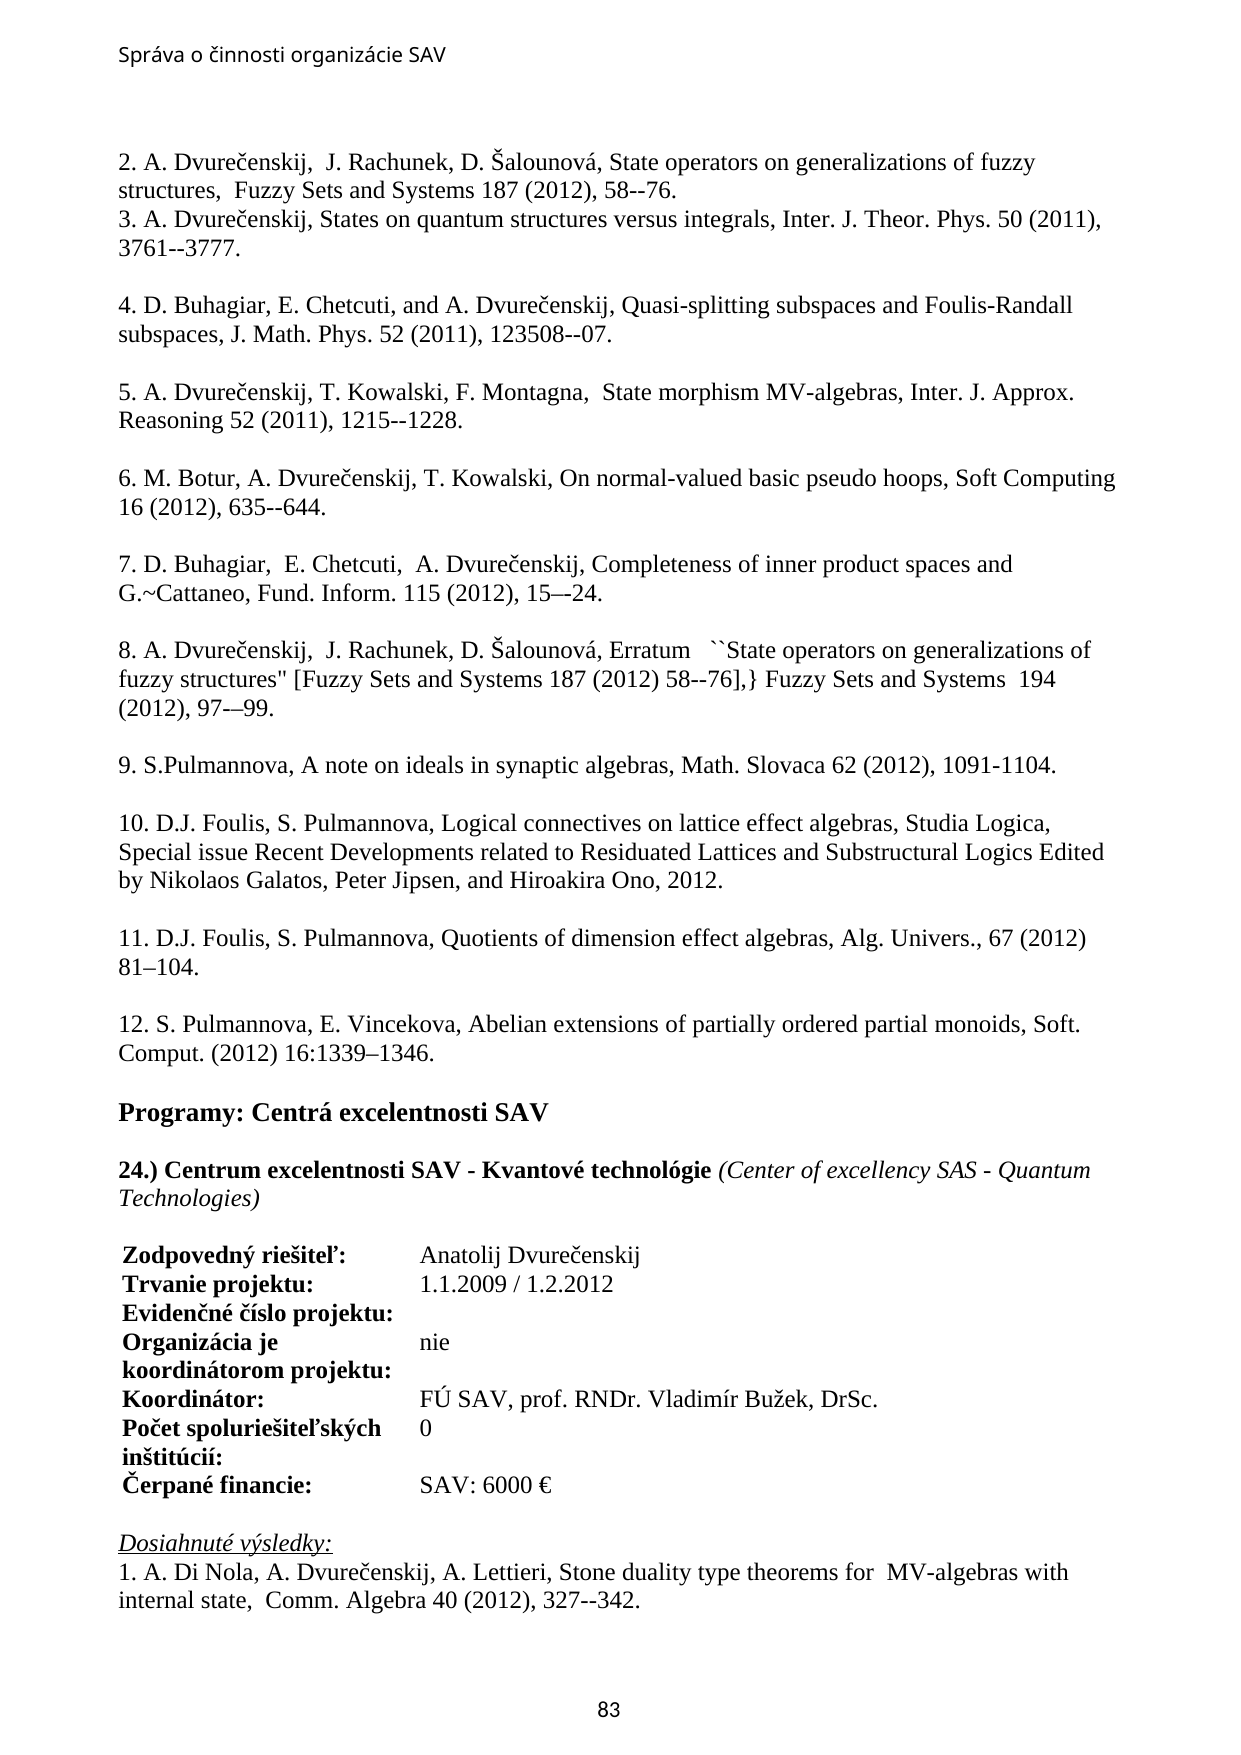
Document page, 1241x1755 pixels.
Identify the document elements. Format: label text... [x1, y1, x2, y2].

table_cell FÚ SAV, prof. RNDr. Vladimír Bužek, DrSc. [419, 1384, 1122, 1413]
table_cell Čerpané financie: [122, 1470, 419, 1499]
table_cell SAV: 6000 € [419, 1470, 1122, 1499]
table_cell Evidenčné číslo projektu: [122, 1298, 419, 1327]
table_cell Koordinátor: [122, 1384, 419, 1413]
table_cell 1.1.2009 / 1.2.2012 [419, 1269, 1122, 1298]
text 24.) Centrum excelentnosti SAV - Kvantové technológie (Center of excellency SAS - Quantum Technologies) [118, 1155, 1122, 1240]
table_cell Počet spoluriešiteľských inštitúcií: [122, 1413, 419, 1470]
table_header Zodpovedný riešiteľ: [122, 1240, 419, 1269]
table_cell 0 [419, 1413, 1122, 1470]
table_cell Trvanie projektu: [122, 1269, 419, 1298]
text Dosiahnuté výsledky: 1. A. Di Nola, A. Dvurečenskij, A. Lettieri, Stone duality type theorems for MV-algebras with internal state, Comm. Algebra 40 (2012), 327--342. [118, 1499, 1122, 1614]
table_cell [419, 1298, 1122, 1327]
text 2. A. Dvurečenskij, J. Rachunek, D. Šalounová, State operators on generalizations of fuzzy structures, Fuzzy Sets and Systems 187 (2012), 58--76. 3. A. Dvurečenskij, States on quantum structures versus integrals, Inter. J. Theor. Phys. 50 (2011), 3761--3777. 4. D. Buhagiar, E. Chetcuti, and A. Dvurečenskij, Quasi-splitting subspaces and Foulis-Randall subspaces, J. Math. Phys. 52 (2011), 123508--07. 5. A. Dvurečenskij, T. Kowalski, F. Montagna, State morphism MV-algebras, Inter. J. Approx. Reasoning 52 (2011), 1215--1228. 6. M. Botur, A. Dvurečenskij, T. Kowalski, On normal-valued basic pseudo hoops, Soft Computing 16 (2012), 635--644. 7. D. Buhagiar, E. Chetcuti, A. Dvurečenskij, Completeness of inner product spaces and G.~Cattaneo, Fund. Inform. 115 (2012), 15–-24. 8. A. Dvurečenskij, J. Rachunek, D. Šalounová, Erratum ``State operators on generalizations of fuzzy structures" [Fuzzy Sets and Systems 187 (2012) 58--76],} Fuzzy Sets and Systems 194 (2012), 97-–99. 9. S.Pulmannova, A note on ideals in synaptic algebras, Math. Slovaca 62 (2012), 1091-1104. 10. D.J. Foulis, S. Pulmannova, Logical connectives on lattice effect algebras, Studia Logica, Special issue Recent Developments related to Residuated Lattices and Substructural Logics Edited by Nikolaos Galatos, Peter Jipsen, and Hiroakira Ono, 2012. 11. D.J. Foulis, S. Pulmannova, Quotients of dimension effect algebras, Alg. Univers., 67 (2012) 81–104. 12. S. Pulmannova, E. Vincekova, Abelian extensions of partially ordered partial monoids, Soft. Comput. (2012) 16:1339–1346. Programy: Centrá excelentnosti SAV [118, 118, 1122, 1155]
table_header Anatolij Dvurečenskij [419, 1240, 1122, 1269]
table_cell Organizácia je koordinátorom projektu: [122, 1327, 419, 1384]
table_cell nie [419, 1327, 1122, 1384]
